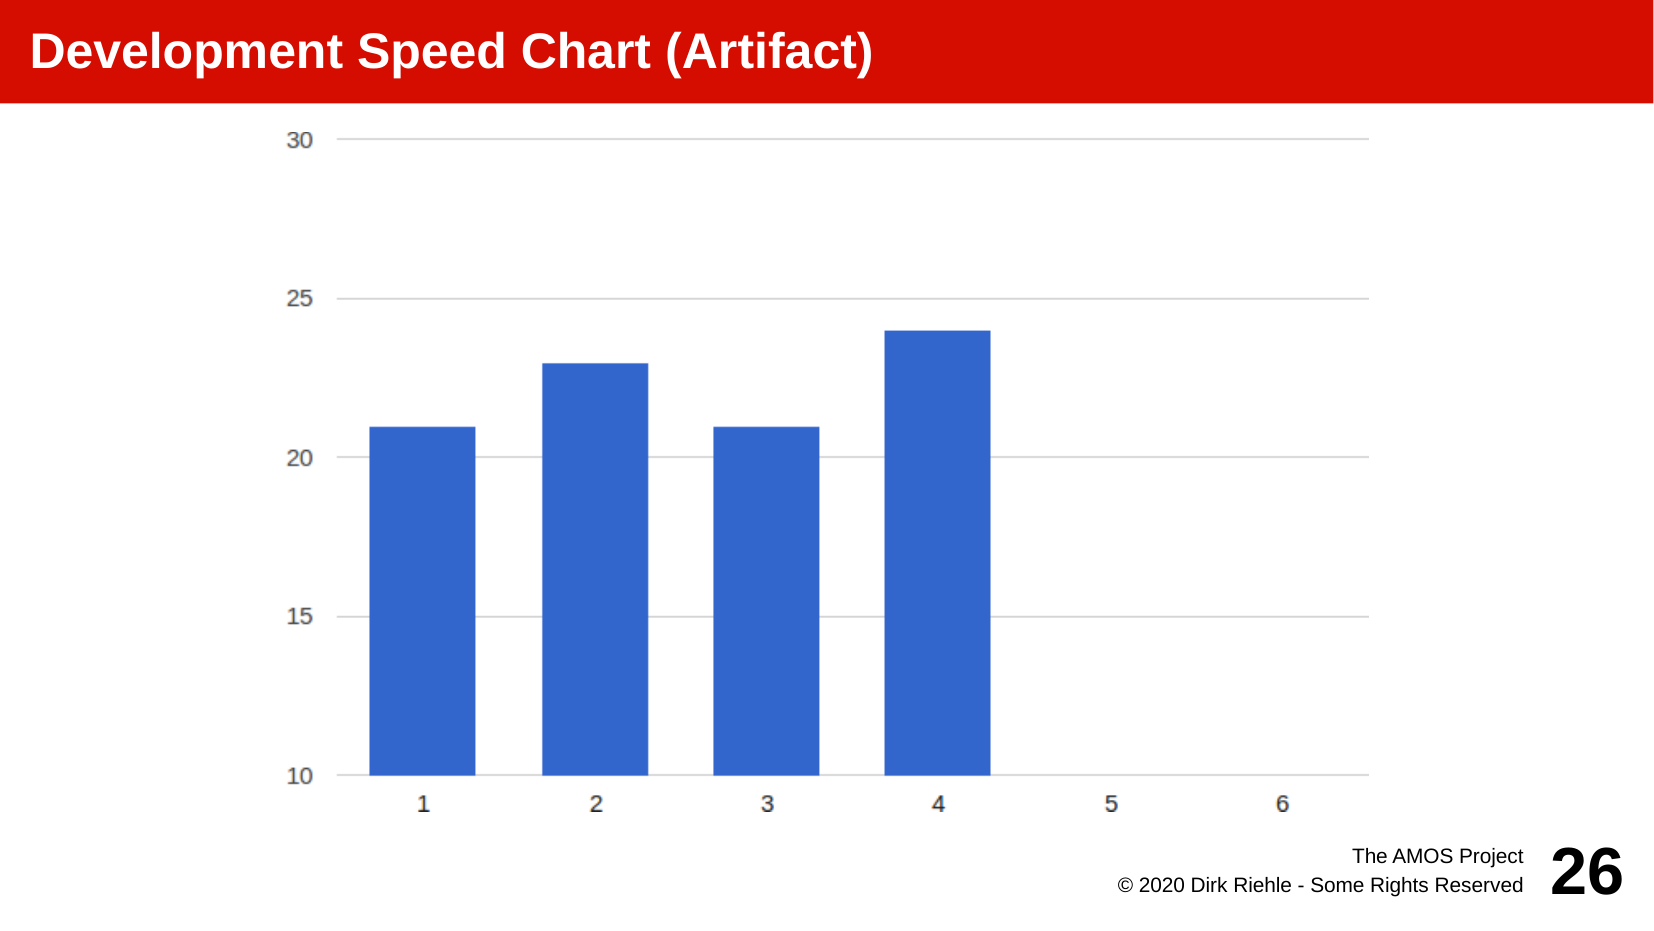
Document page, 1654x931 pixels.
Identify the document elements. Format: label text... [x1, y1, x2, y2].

picture [296, 132, 1357, 812]
title Development Speed Chart (Artifact) [0, 0, 1654, 104]
